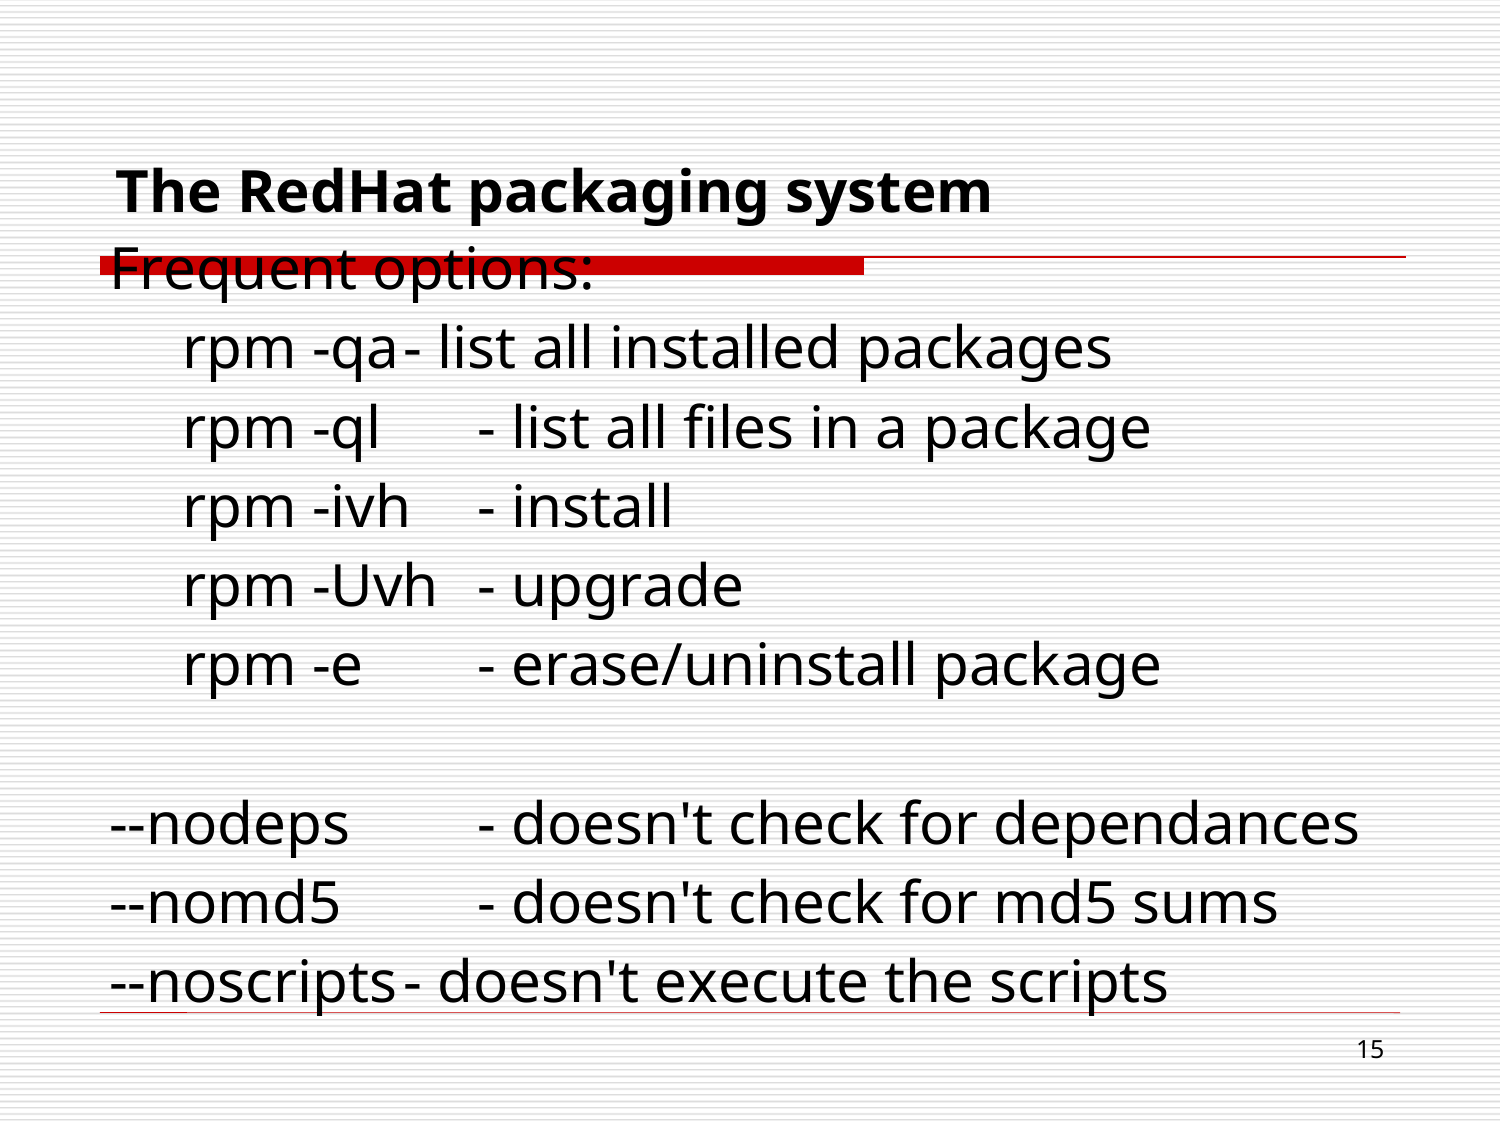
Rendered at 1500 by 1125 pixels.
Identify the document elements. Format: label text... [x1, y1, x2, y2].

text_box Frequent options: rpm -qa - list all installed packages rpm -ql - list all files in a package rpm -ivh - install rpm -Uvh - upgrade rpm -e - erase/uninstall package --nodeps - doesn't check for dependances --nomd5 - doesn't check for md5 sums --noscripts - doesn't execute the scripts [94, 265, 1500, 1028]
title The RedHat packaging system [100, 94, 1376, 238]
picture [0, 0, 1500, 1125]
